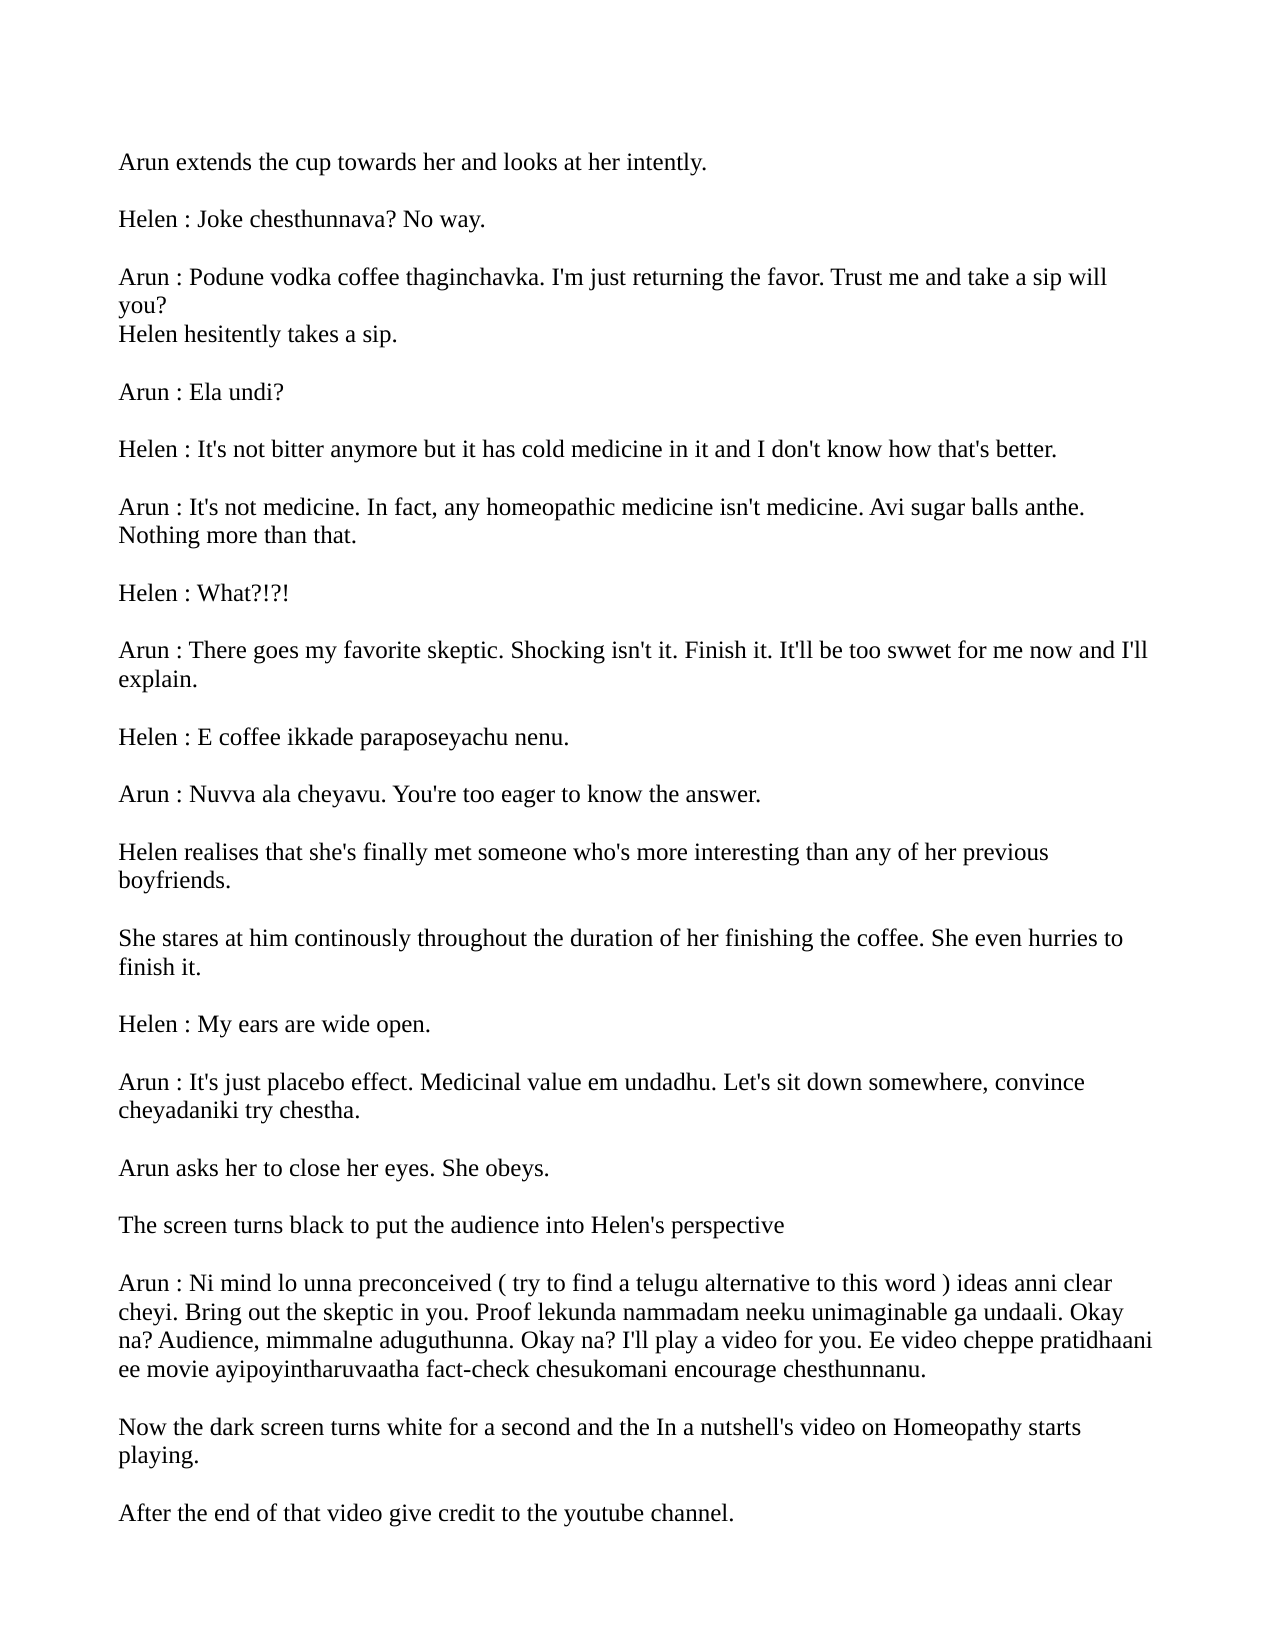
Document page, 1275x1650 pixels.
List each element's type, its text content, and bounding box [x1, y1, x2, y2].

text After the end of that video give credit to the youtube channel. [118, 1498, 1157, 1527]
text Arun extends the cup towards her and looks at her intently. [118, 147, 1157, 176]
text Now the dark screen turns white for a second and the In a nutshell's video on Homeopathy starts playing. [118, 1412, 1157, 1469]
text Arun : It's not medicine. In fact, any homeopathic medicine isn't medicine. Avi sugar balls anthe. Nothing more than that. [118, 492, 1157, 549]
text Arun : Ni mind lo unna preconceived ( try to find a telugu alternative to this word ) ideas anni clear cheyi. Bring out the skeptic in you. Proof lekunda nammadam neeku unimaginable ga undaali. Okay na? Audience, mimmalne aduguthunna. Okay na? I'll play a video for you. Ee video cheppe pratidhaani [118, 1268, 1157, 1354]
text Helen realises that she's finally met someone who's more interesting than any of her previous boyfriends. [118, 837, 1157, 894]
text Arun : Nuvva ala cheyavu. You're too eager to know the answer. [118, 779, 1157, 808]
text Arun : It's just placebo effect. Medicinal value em undadhu. Let's sit down somewhere, convince cheyadaniki try chestha. [118, 1067, 1157, 1124]
text Helen : What?!?! [118, 578, 1157, 607]
text ee movie ayipoyintharuvaatha fact-check chesukomani encourage chesthunnanu. [118, 1354, 1157, 1383]
text Arun : Podune vodka coffee thaginchavka. I'm just returning the favor. Trust me and take a sip will you? [118, 262, 1157, 319]
text Arun : There goes my favorite skeptic. Shocking isn't it. Finish it. It'll be too swwet for me now and I'll explain. [118, 636, 1157, 693]
text Arun : Ela undi? [118, 377, 1157, 406]
text The screen turns black to put the audience into Helen's perspective [118, 1211, 1157, 1239]
text She stares at him continously throughout the duration of her finishing the coffee. She even hurries to finish it. [118, 923, 1157, 981]
text Helen hesitently takes a sip. [118, 319, 1157, 348]
text Helen : Joke chesthunnava? No way. [118, 204, 1157, 233]
text Helen : My ears are wide open. [118, 1009, 1157, 1038]
text Arun asks her to close her eyes. She obeys. [118, 1153, 1157, 1182]
text Helen : E coffee ikkade paraposeyachu nenu. [118, 722, 1157, 751]
text Helen : It's not bitter anymore but it has cold medicine in it and I don't know how that's better. [118, 434, 1157, 463]
